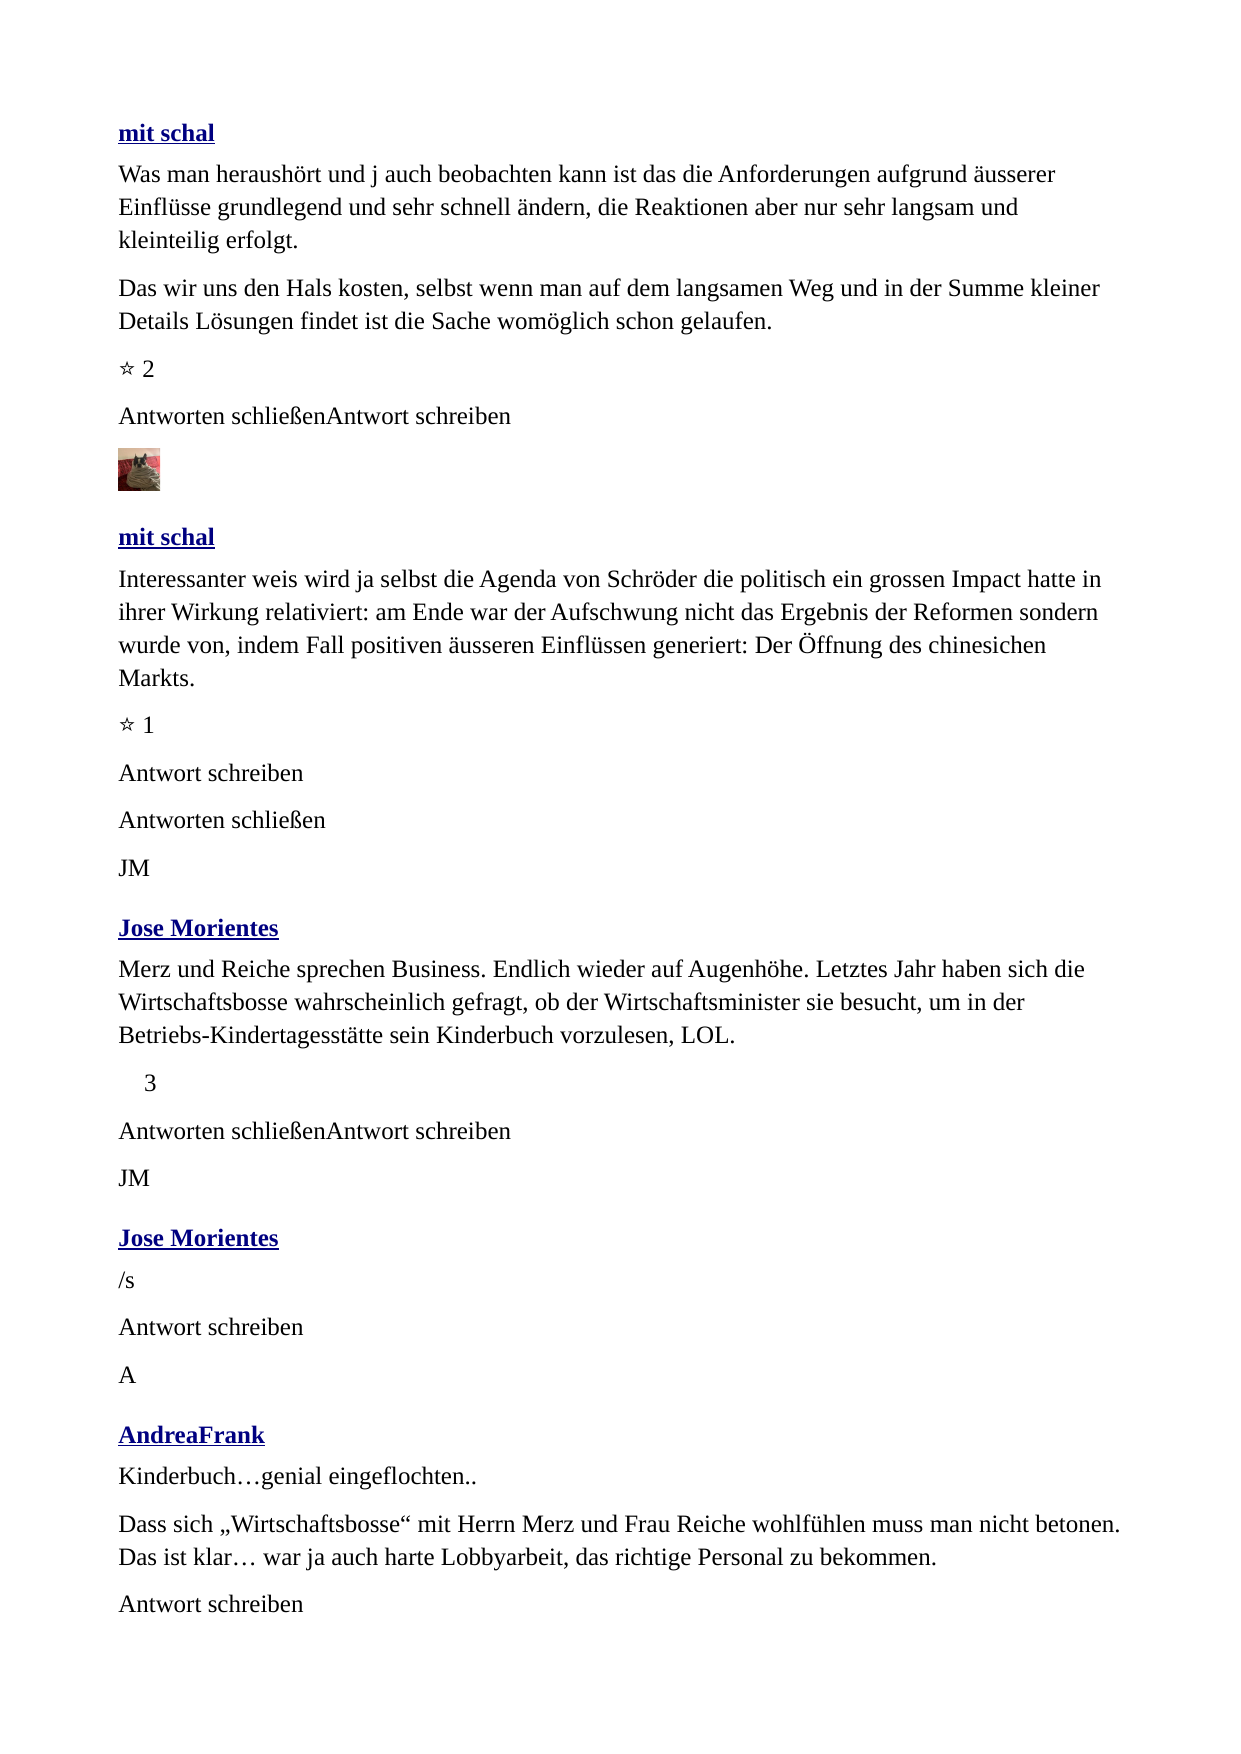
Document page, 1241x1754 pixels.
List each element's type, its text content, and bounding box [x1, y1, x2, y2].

subtitle Jose Morientes [118, 913, 1122, 942]
text Antwort schreiben [118, 758, 1122, 787]
text Antworten schließenAntwort schreiben [118, 401, 1122, 430]
text A [118, 1360, 1122, 1389]
text Antworten schließenAntwort schreiben [118, 1116, 1122, 1144]
text Interessanter weis wird ja selbst die Agenda von Schröder die politisch ein grossen Impact hatte in ihrer Wirkung relativiert: am Ende war der Aufschwung nicht das Ergebnis der Reformen sondern wurde von, indem Fall positiven äusseren Einflüssen generiert: Der Öffnung des chinesichen Markts. [118, 564, 1122, 691]
subtitle Jose Morientes [118, 1223, 1122, 1252]
text Antworten schließen [118, 806, 1122, 834]
text Was man heraushört und j auch beobachten kann ist das die Anforderungen aufgrund äusserer Einflüsse grundlegend und sehr schnell ändern, die Reaktionen aber nur sehr langsam und kleinteilig erfolgt. [118, 159, 1122, 254]
text Antwort schreiben [118, 1312, 1122, 1341]
subtitle mit schal [118, 118, 1122, 147]
text Das wir uns den Hals kosten, selbst wenn man auf dem langsamen Weg und in der Summe kleiner Details Lösungen findet ist die Sache womöglich schon gelaufen. [118, 273, 1122, 335]
subtitle mit schal [118, 522, 1122, 551]
text JM [118, 853, 1122, 882]
text Dass sich „Wirtschaftsbosse“ mit Herrn Merz und Frau Reiche wohlfühlen muss man nicht betonen. Das ist klar… war ja auch harte Lobbyarbeit, das richtige Personal zu bekommen. [118, 1509, 1122, 1571]
text 🤨 3 [118, 1068, 1122, 1097]
text JM [118, 1163, 1122, 1192]
text /s [118, 1265, 1122, 1293]
picture [118, 448, 161, 491]
text ⭐️ 1 [118, 710, 1122, 739]
text Kinderbuch…genial eingeflochten.. [118, 1461, 1122, 1490]
text Antwort schreiben [118, 1589, 1122, 1618]
text Merz und Reiche sprechen Business. Endlich wieder auf Augenhöhe. Letztes Jahr haben sich die Wirtschaftsbosse wahrscheinlich gefragt, ob der Wirtschaftsminister sie besucht, um in der Betriebs-Kindertagesstätte sein Kinderbuch vorzulesen, LOL. [118, 954, 1122, 1049]
text ⭐️ 2 [118, 354, 1122, 382]
subtitle AndreaFrank [118, 1420, 1122, 1449]
